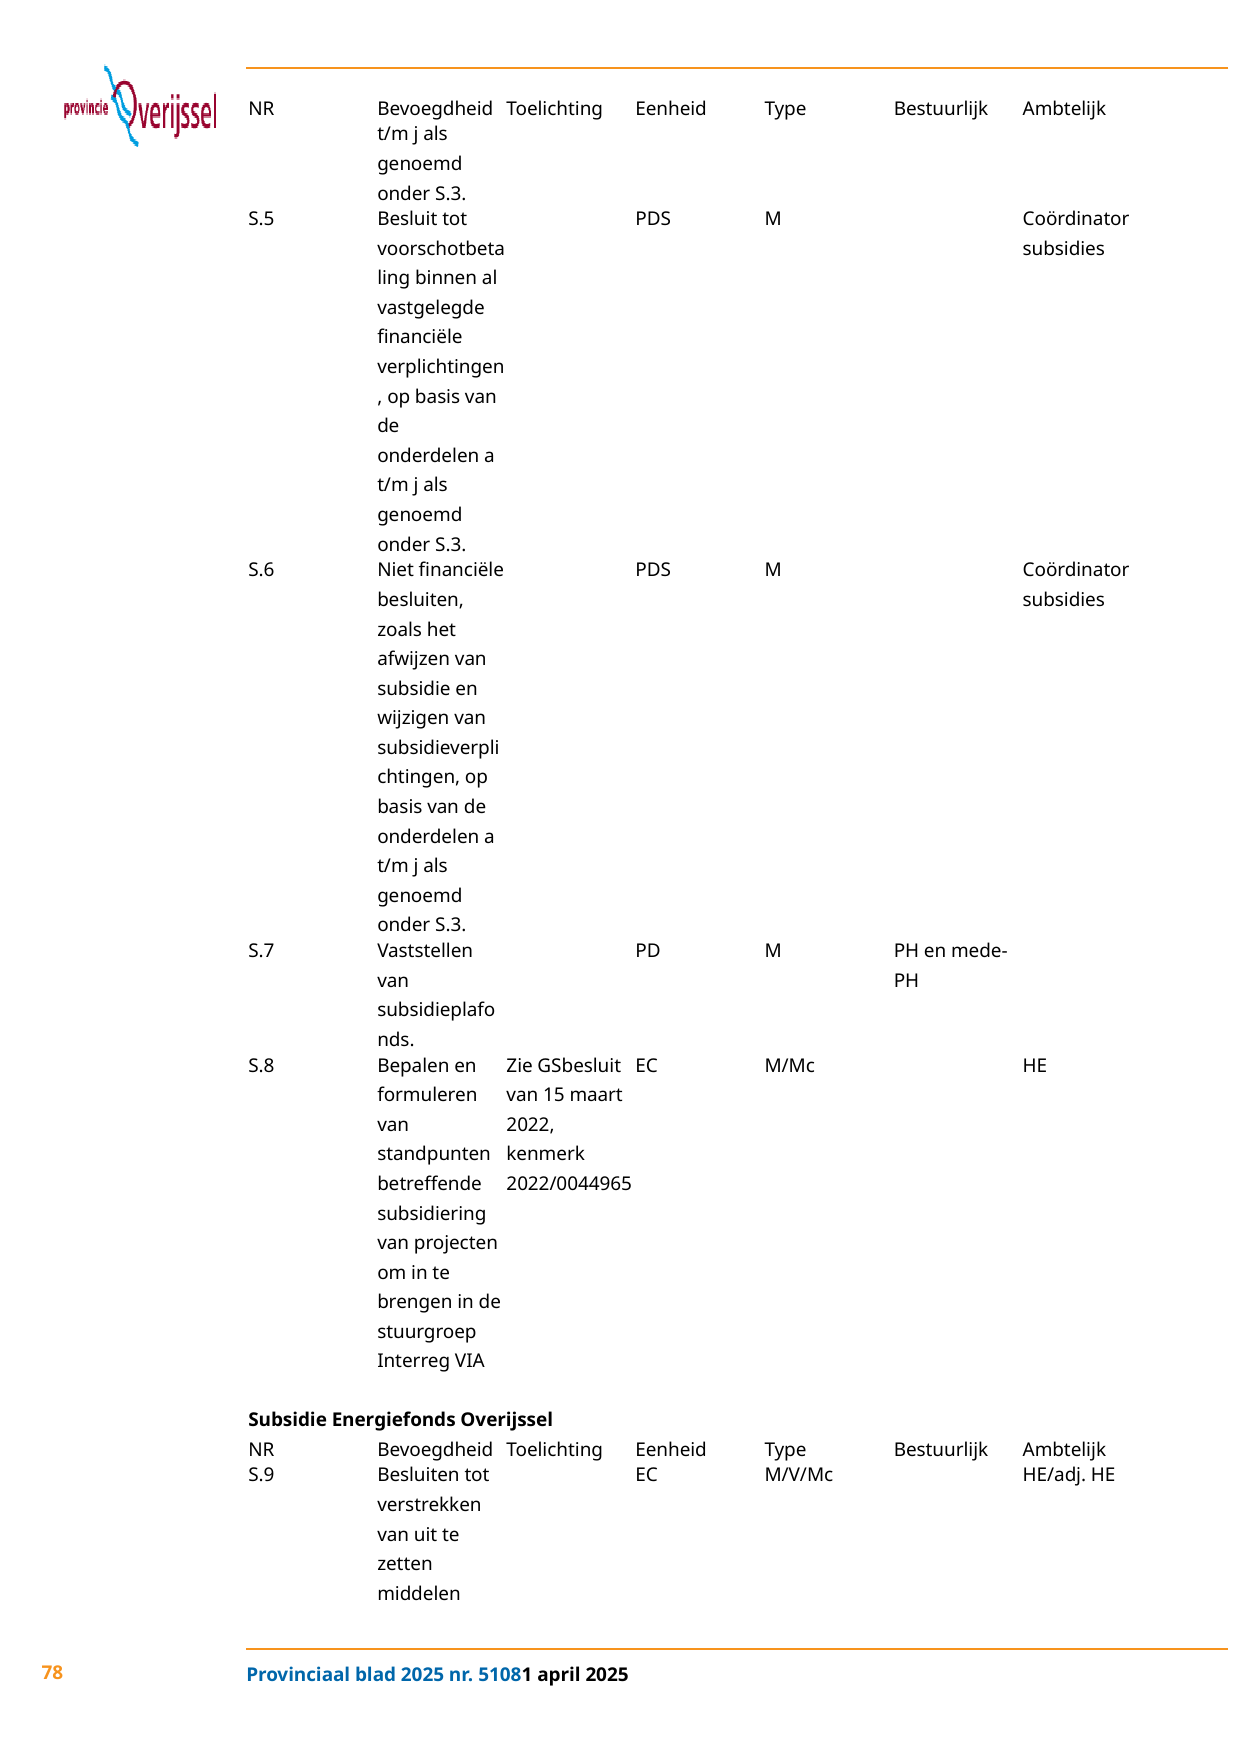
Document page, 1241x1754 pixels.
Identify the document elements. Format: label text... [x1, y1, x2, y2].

table_cell M/V/Mc [764, 1462, 893, 1606]
table_header Ambtelijk [1023, 95, 1152, 121]
table_cell M [764, 937, 893, 1052]
table_header Type [764, 1436, 893, 1462]
table_cell Vaststellen van subsidieplafonds. [377, 937, 506, 1052]
table_cell [248, 121, 377, 205]
picture [41, 47, 231, 172]
table_cell S.9 [248, 1462, 377, 1606]
table_cell S.7 [248, 937, 377, 1052]
table_header Bevoegdheid [377, 95, 506, 121]
table_cell PH en mede-PH [894, 937, 1022, 1052]
table_header Bestuurlijk [894, 1436, 1022, 1462]
table_cell [1023, 121, 1152, 205]
table_cell Besluit tot voorschotbetaling binnen al vastgelegde financiële verplichtingen, op basis van de onderdelen a t/m j als genoemd onder S.3. [377, 205, 506, 557]
table_cell HE/adj. HE [1023, 1462, 1152, 1606]
table_cell [894, 121, 1022, 205]
table_cell [635, 121, 764, 205]
table_cell M/Mc [764, 1052, 893, 1373]
table_cell PDS [635, 557, 764, 937]
table_cell S.6 [248, 557, 377, 937]
table_cell [506, 121, 635, 205]
table_cell Coördinator subsidies [1023, 557, 1152, 937]
table_cell EC [635, 1052, 764, 1373]
table_header NR [248, 1436, 377, 1462]
table_header Type [764, 95, 893, 121]
table_cell Coördinator subsidies [1023, 205, 1152, 557]
table_header Bestuurlijk [894, 95, 1022, 121]
table_cell M [764, 205, 893, 557]
table_cell PD [635, 937, 764, 1052]
table_cell [1023, 937, 1152, 1052]
table_cell S.5 [248, 205, 377, 557]
table_cell EC [635, 1462, 764, 1606]
table_cell PDS [635, 205, 764, 557]
table_cell Besluiten tot verstrekken van uit te zetten middelen [377, 1462, 506, 1606]
table_header NR [248, 95, 377, 121]
table_cell [506, 937, 635, 1052]
table_cell Bepalen en formuleren van standpunten betreffende subsidiering van projecten om in te brengen in de stuurgroep Interreg VIA [377, 1052, 506, 1373]
table_header Ambtelijk [1023, 1436, 1152, 1462]
table_cell [506, 557, 635, 937]
table_cell [764, 121, 893, 205]
text Subsidie Energiefonds Overijssel [248, 1406, 1152, 1432]
table_header Bevoegdheid [377, 1436, 506, 1462]
table_cell [506, 1462, 635, 1606]
table_cell M [764, 557, 893, 937]
table_cell S.8 [248, 1052, 377, 1373]
table_cell HE [1023, 1052, 1152, 1373]
table_header Toelichting [506, 95, 635, 121]
table_header Eenheid [635, 1436, 764, 1462]
table_cell [894, 205, 1022, 557]
table_header Toelichting [506, 1436, 635, 1462]
table_cell [894, 1052, 1022, 1373]
table_cell [894, 1462, 1022, 1606]
table_cell Zie GSbesluit van 15 maart 2022, kenmerk 2022/0044965 [506, 1052, 635, 1373]
table_cell Niet financiële besluiten, zoals het afwijzen van subsidie en wijzigen van subsidieverplichtingen, op basis van de onderdelen a t/m j als genoemd onder S.3. [377, 557, 506, 937]
table_header Eenheid [635, 95, 764, 121]
table_cell [894, 557, 1022, 937]
table_cell [506, 205, 635, 557]
table_cell t/m j als genoemd onder S.3. [377, 121, 506, 205]
